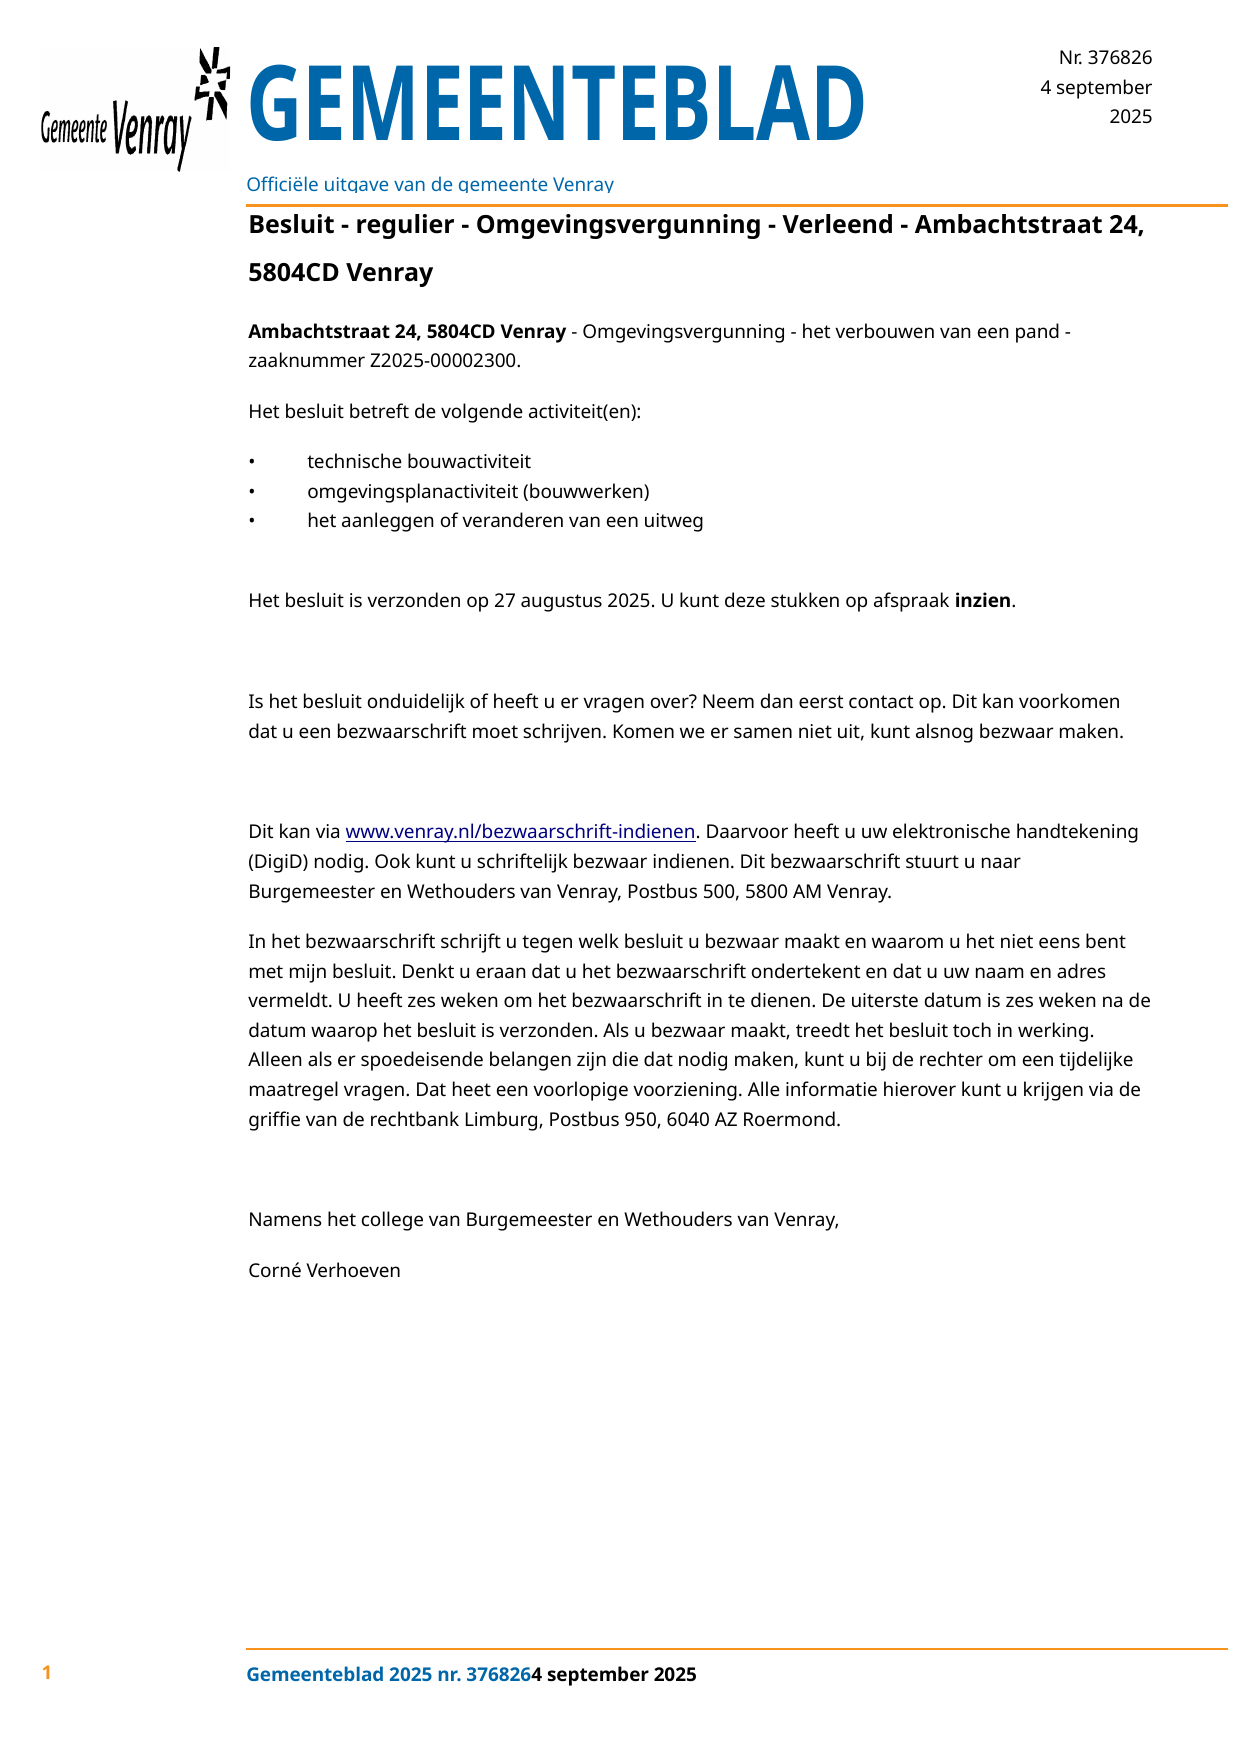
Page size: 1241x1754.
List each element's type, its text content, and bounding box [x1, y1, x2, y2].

list technische bouwactiviteit [248, 448, 1152, 474]
text In het bezwaarschrift schrijft u tegen welk besluit u bezwaar maakt en waarom u het niet eens bent met mijn besluit. Denkt u eraan dat u het bezwaarschrift ondertekent en dat u uw naam en adres vermeldt. U heeft zes weken om het bezwaarschrift in te dienen. De uiterste datum is zes weken na de datum waarop het besluit is verzonden. Als u bezwaar maakt, treedt het besluit toch in werking. Alleen als er spoedeisende belangen zijn die dat nodig maken, kunt u bij de rechter om een tijdelijke maatregel vragen. Dat heet een voorlopige voorziening. Alle informatie hierover kunt u krijgen via de griffie van de rechtbank Limburg, Postbus 950, 6040 AZ Roermond. [248, 928, 1152, 1132]
text Het besluit is verzonden op 27 augustus 2025. U kunt deze stukken op afspraak inzien. [248, 587, 1152, 613]
text Het besluit betreft de volgende activiteit(en): [248, 398, 1152, 424]
list het aanleggen of veranderen van een uitweg [248, 507, 1152, 533]
picture [41, 47, 231, 172]
text Corné Verhoeven [248, 1257, 1152, 1283]
list omgevingsplanactiviteit (bouwwerken) [248, 478, 1152, 504]
text Is het besluit onduidelijk of heeft u er vragen over? Neem dan eerst contact op. Dit kan voorkomen dat u een bezwaarschrift moet schrijven. Komen we er samen niet uit, kunt alsnog bezwaar maken. [248, 688, 1152, 744]
text Besluit - regulier - Omgevingsvergunning - Verleend - Ambachtstraat 24, 5804CD Venray [248, 207, 1152, 288]
text Dit kan via www.venray.nl/bezwaarschrift-indienen. Daarvoor heeft u uw elektronische handtekening (DigiD) nodig. Ook kunt u schriftelijk bezwaar indienen. Dit bezwaarschrift stuurt u naar Burgemeester en Wethouders van Venray, Postbus 500, 5800 AM Venray. [248, 819, 1152, 904]
text Ambachtstraat 24, 5804CD Venray - Omgevingsvergunning - het verbouwen van een pand - zaaknummer Z2025-00002300. [248, 318, 1152, 373]
text Namens het college van Burgemeester en Wethouders van Venray, [248, 1207, 1152, 1232]
